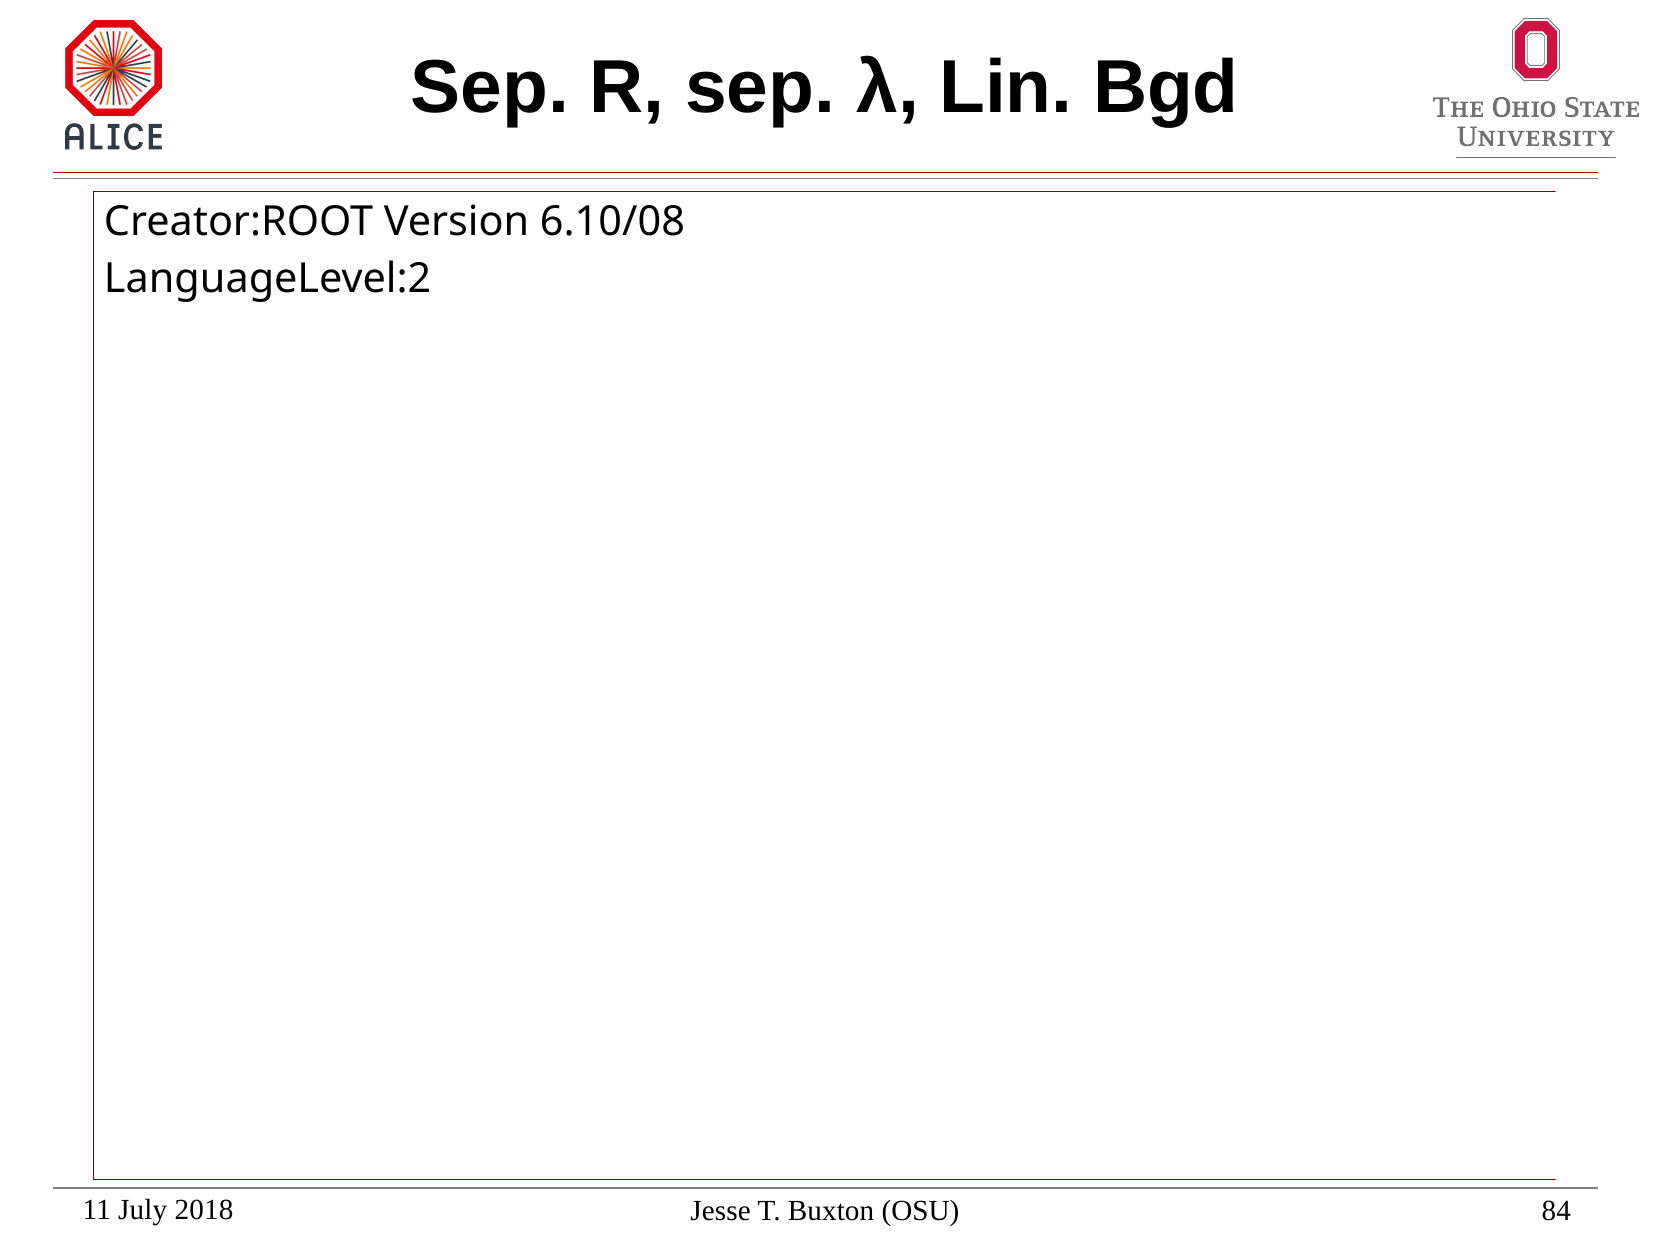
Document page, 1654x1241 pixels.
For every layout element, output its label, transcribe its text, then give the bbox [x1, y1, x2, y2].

picture [1513, 5, 1642, 171]
picture [90, 188, 1556, 1180]
title Sep. R, sep. λ, Lin. Bgd [137, 1, 1513, 172]
picture [65, 20, 137, 150]
